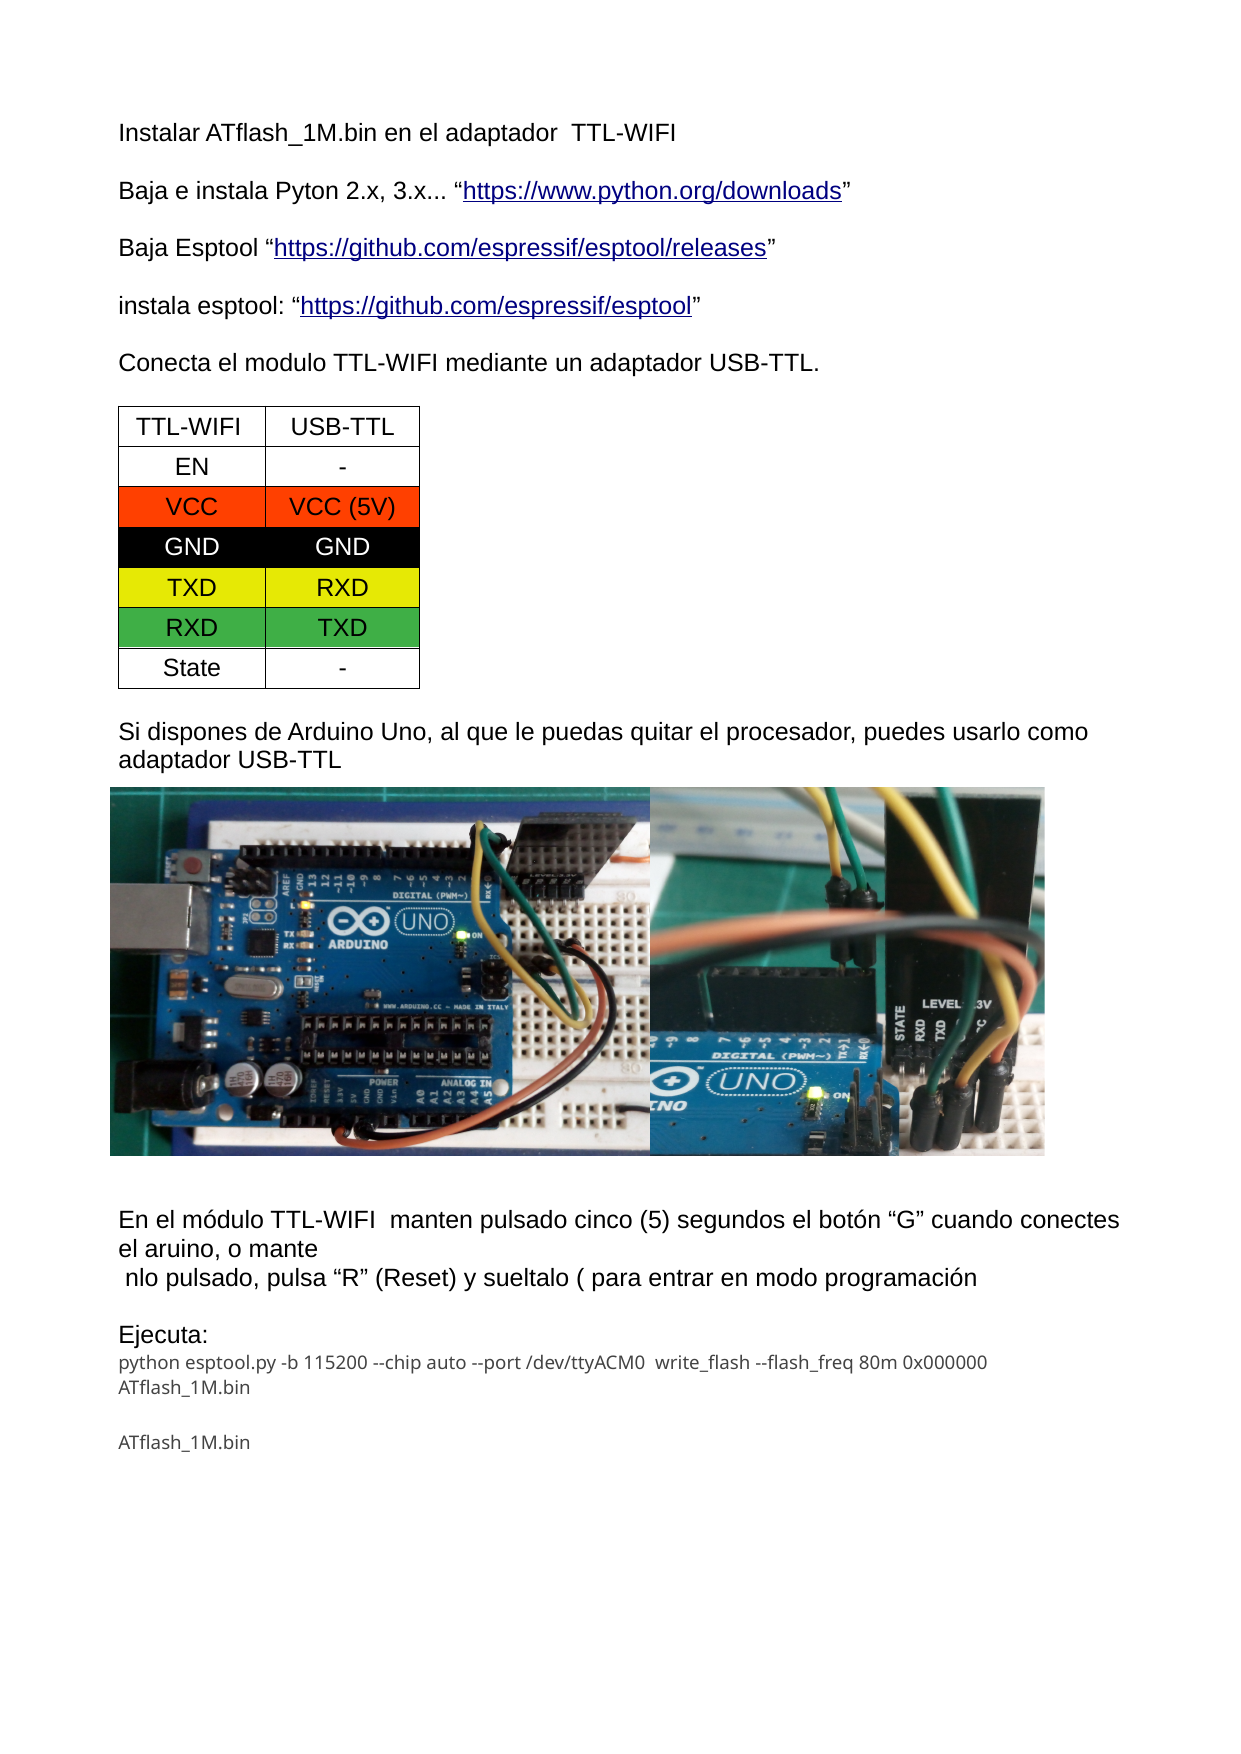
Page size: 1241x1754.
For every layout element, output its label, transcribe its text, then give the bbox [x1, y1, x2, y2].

table_cell RXD [119, 608, 265, 647]
text instala esptool: “https://github.com/espressif/esptool” [118, 291, 1122, 319]
table_header USB-TTL [266, 407, 419, 446]
table_cell TXD [266, 608, 419, 647]
text nlo pulsado, pulsa “R” (Reset) y sueltalo ( para entrar en modo programación [118, 1263, 1122, 1292]
text En el módulo TTL-WIFI manten pulsado cinco (5) segundos el botón “G” cuando conectes el aruino, o mante [118, 1205, 1122, 1263]
table_cell VCC (5V) [266, 487, 419, 527]
table_cell State [119, 649, 265, 688]
table_cell GND [266, 528, 419, 567]
text Ejecuta: [118, 1320, 1122, 1349]
text Baja e instala Pyton 2.x, 3.x... “https://www.python.org/downloads” [118, 176, 1122, 204]
table_cell VCC [119, 487, 265, 527]
text python esptool.py -b 115200 --chip auto --port /dev/ttyACM0 write_flash --flash_freq 80m 0x000000 ATflash_1M.bin [118, 1349, 1122, 1400]
text ATflash_1M.bin [118, 1429, 1122, 1454]
table_cell TXD [119, 568, 265, 607]
table_cell EN [119, 447, 265, 486]
picture [110, 787, 1045, 1156]
text Conecta el modulo TTL-WIFI mediante un adaptador USB-TTL. [118, 348, 1122, 377]
table_cell RXD [266, 568, 419, 607]
text Instalar ATflash_1M.bin en el adaptador TTL-WIFI [118, 118, 1122, 147]
text Si dispones de Arduino Uno, al que le puedas quitar el procesador, puedes usarlo como adaptador USB-TTL [118, 717, 1122, 774]
table_cell - [266, 649, 419, 688]
text Baja Esptool “https://github.com/espressif/esptool/releases” [118, 233, 1122, 262]
table_cell GND [119, 528, 265, 567]
table_header TTL-WIFI [119, 407, 265, 446]
table_cell - [266, 447, 419, 486]
